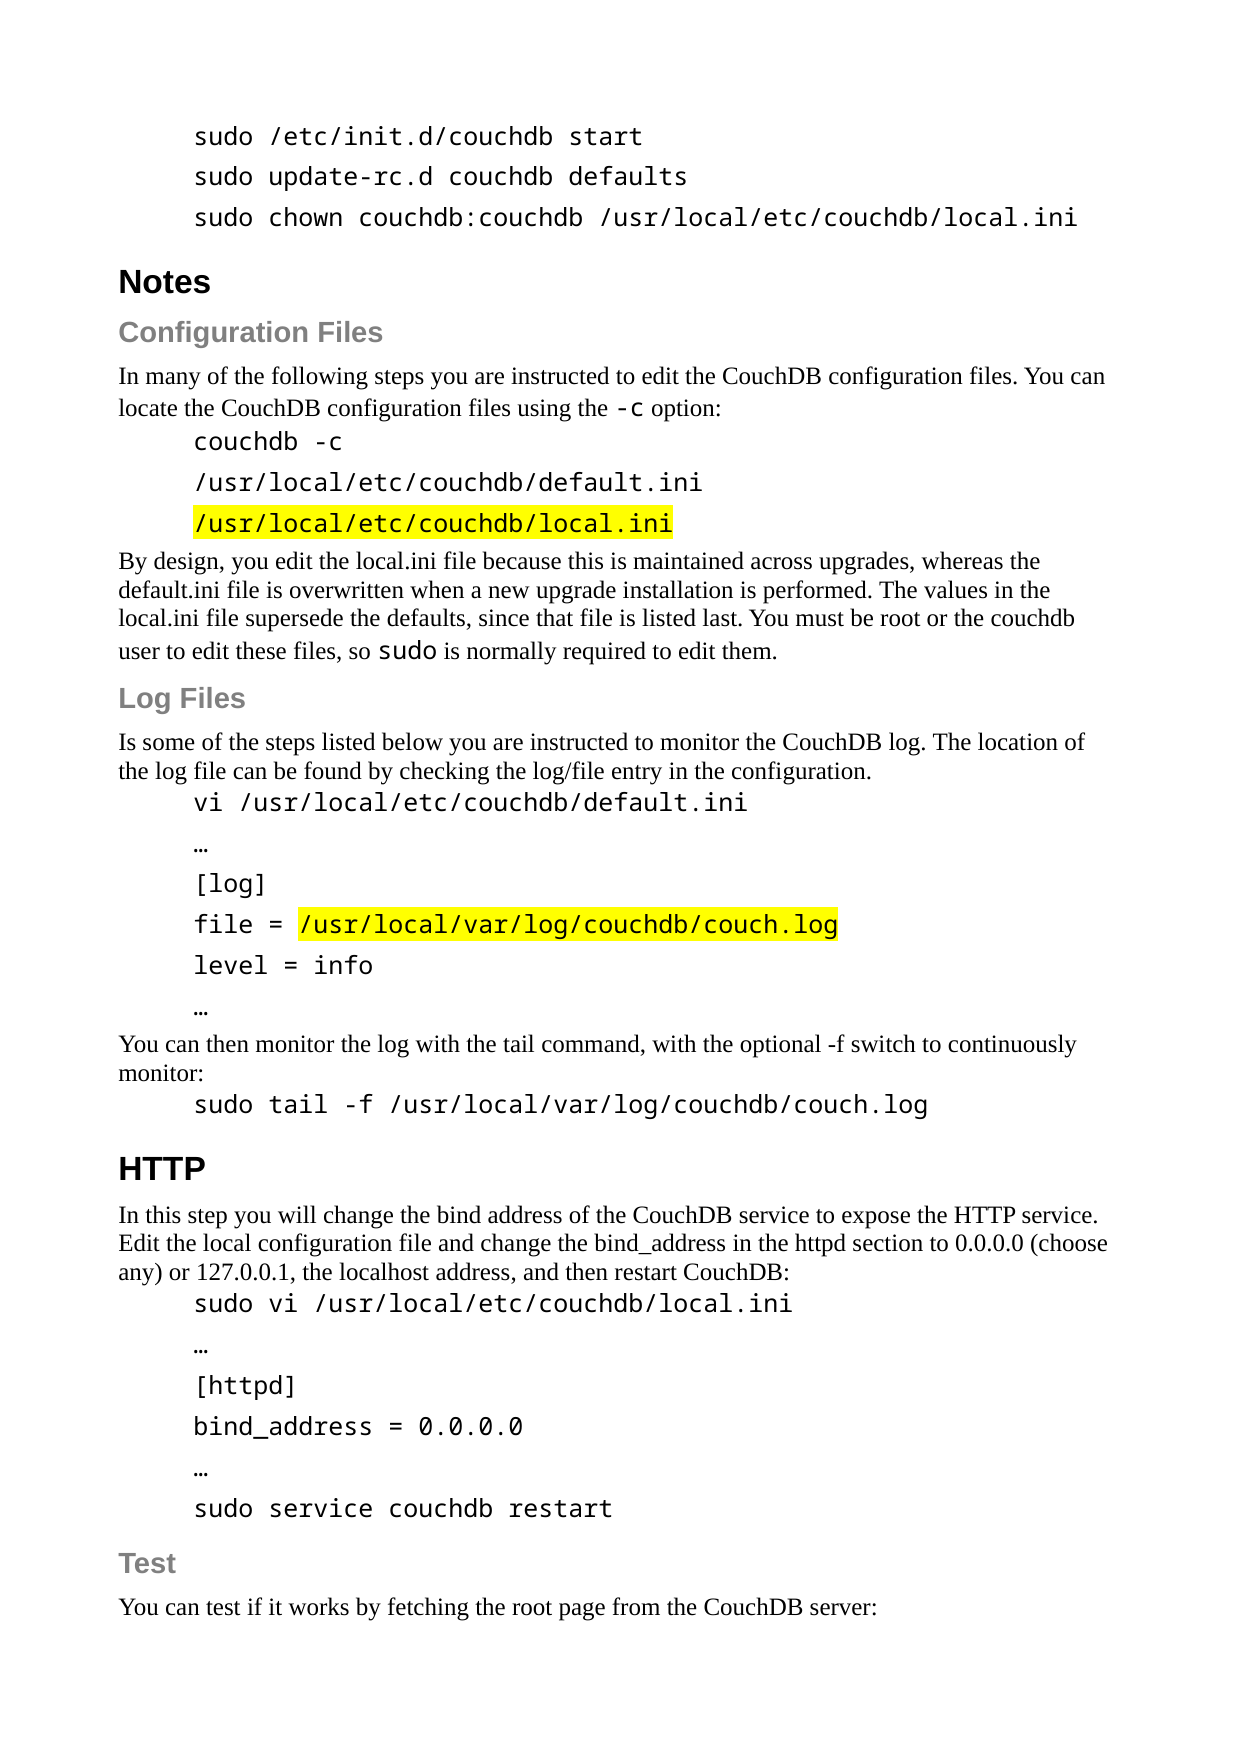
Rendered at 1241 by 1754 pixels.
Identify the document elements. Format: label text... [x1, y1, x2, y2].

text You can test if it works by fetching the root page from the CouchDB server: [118, 1592, 1122, 1620]
text level = info [193, 948, 1122, 982]
subtitle Configuration Files [118, 315, 1122, 348]
text [httpd] [193, 1368, 1122, 1402]
text You can then monitor the log with the tail command, with the optional -f switch to continuously monitor: [118, 1029, 1122, 1087]
text In this step you will change the bind address of the CouchDB service to expose the HTTP service. Edit the local configuration file and change the bind_address in the httpd section to 0.0.0.0 (choose any) or 127.0.0.1, the localhost address, and then restart CouchDB: [118, 1200, 1122, 1286]
text In many of the following steps you are instructed to edit the CouchDB configuration files. You can locate the CouchDB configuration files using the -c option: [118, 361, 1122, 423]
text … [193, 989, 1122, 1023]
text vi /usr/local/etc/couchdb/default.ini [193, 784, 1122, 818]
text sudo service couchdb restart [193, 1490, 1122, 1524]
subtitle Log Files [118, 681, 1122, 714]
text sudo vi /usr/local/etc/couchdb/local.ini [193, 1286, 1122, 1320]
text … [193, 1449, 1122, 1483]
text /usr/local/etc/couchdb/local.ini [193, 505, 1122, 539]
text By design, you edit the local.ini file because this is maintained across upgrades, whereas the default.ini file is overwritten when a new upgrade installation is performed. The values in the local.ini file supersede the defaults, since that file is listed last. You must be root or the couchdb user to edit these files, so sudo is normally required to edit them. [118, 546, 1122, 666]
subtitle Test [118, 1546, 1122, 1579]
text couchdb -c [193, 423, 1122, 458]
text [log] [193, 866, 1122, 900]
text Is some of the steps listed below you are instructed to monitor the CouchDB log. The location of the log file can be found by checking the log/file entry in the configuration. [118, 727, 1122, 784]
text sudo /etc/init.d/couchdb start [193, 118, 1122, 152]
text file = /usr/local/var/log/couchdb/couch.log [193, 907, 1122, 941]
text sudo chown couchdb:couchdb /usr/local/etc/couchdb/local.ini [193, 200, 1122, 234]
text bind_address = 0.0.0.0 [193, 1408, 1122, 1443]
text /usr/local/etc/couchdb/default.ini [193, 464, 1122, 498]
subtitle HTTP [118, 1149, 1122, 1187]
text … [193, 1327, 1122, 1361]
text sudo tail -f /usr/local/var/log/couchdb/couch.log [193, 1087, 1122, 1121]
subtitle Notes [118, 261, 1122, 300]
text sudo update-rc.d couchdb defaults [193, 159, 1122, 193]
text … [193, 825, 1122, 859]
